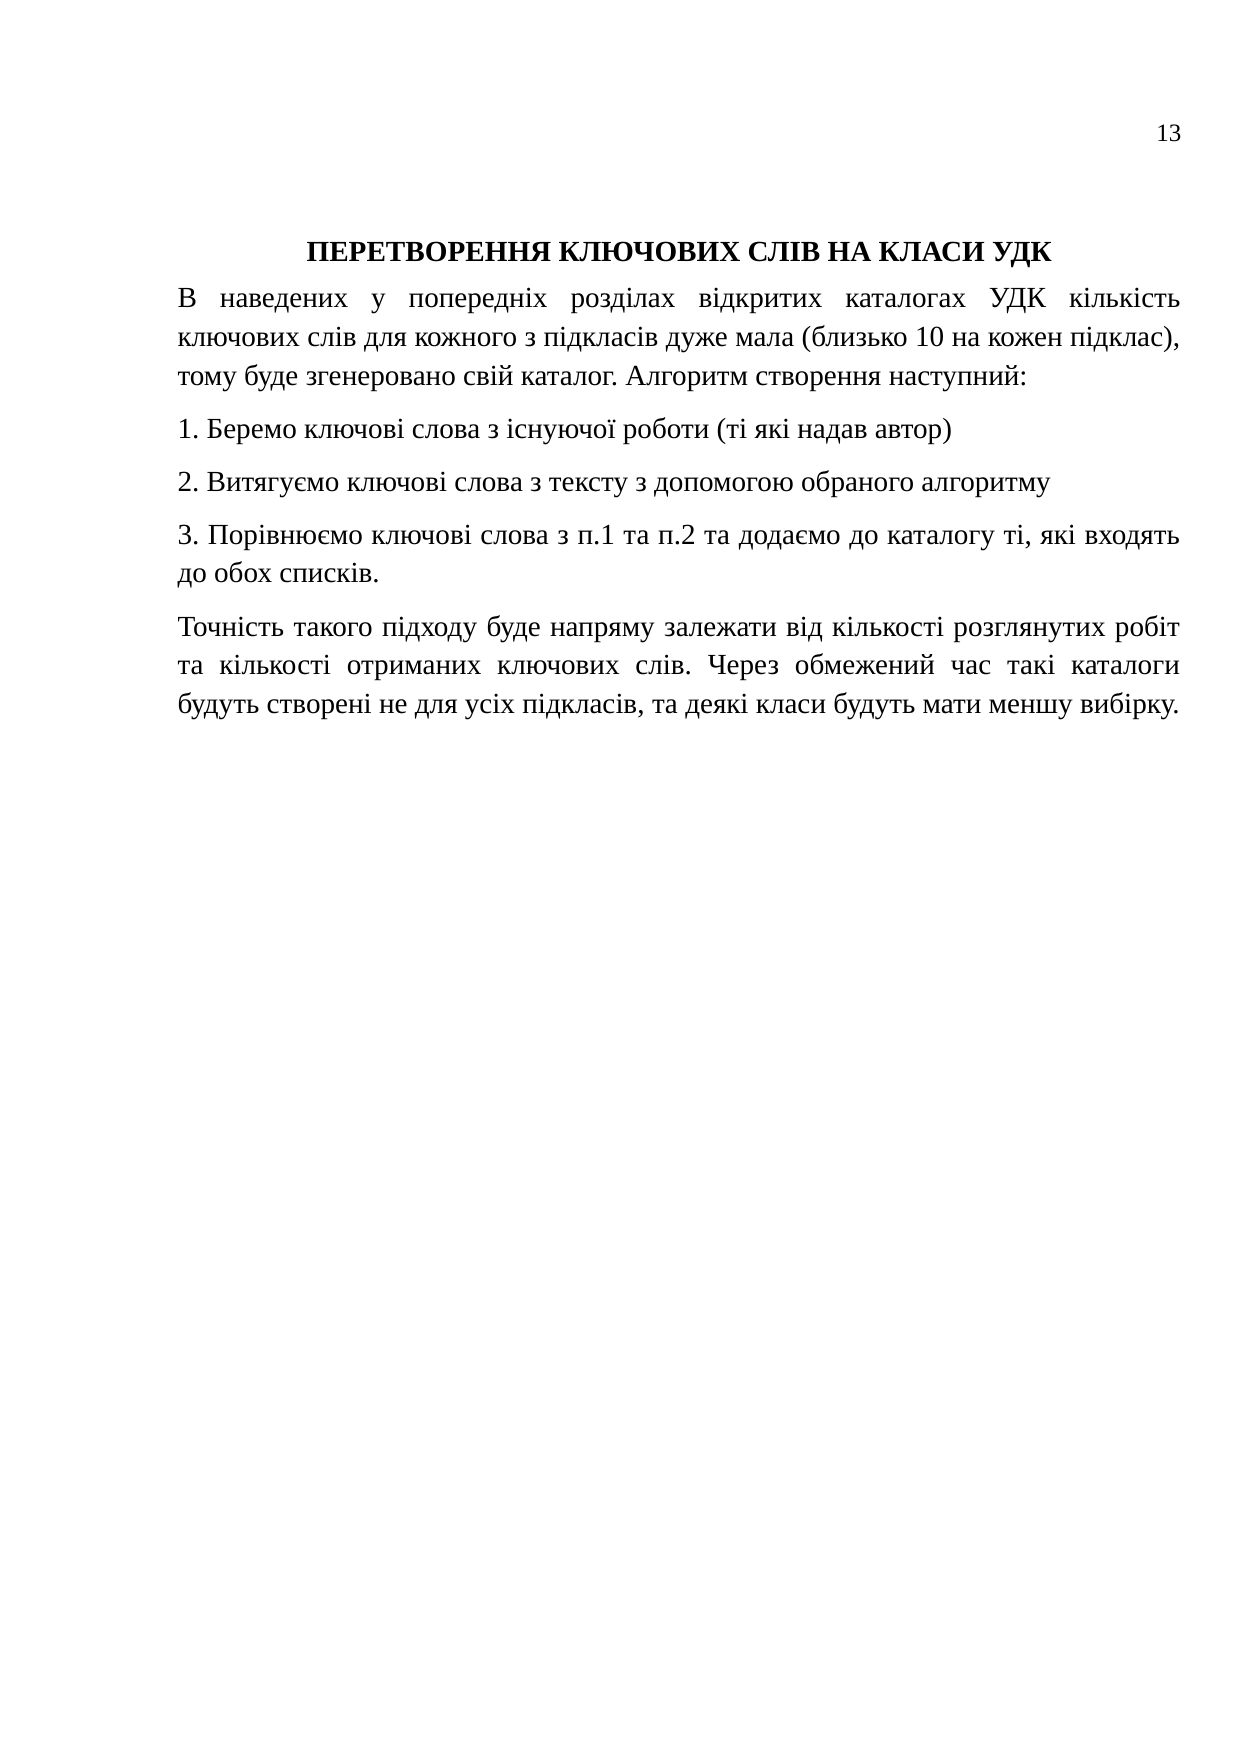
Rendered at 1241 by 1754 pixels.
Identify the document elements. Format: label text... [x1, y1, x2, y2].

text В наведених у попередніх розділах відкритих каталогах УДК кількість ключових слів для кожного з підкласів дуже мала (близько 10 на кожен підклас), тому буде згенеровано свій каталог. Алгоритм створення наступний: [177, 281, 1181, 391]
text 3. Порівнюємо ключові слова з п.1 та п.2 та додаємо до каталогу ті, які входять до обох списків. [177, 517, 1181, 589]
text Точність такого підходу буде напряму залежати від кількості розглянутих робіт та кількості отриманих ключових слів. Через обмежений час такі каталоги будуть створені не для усіх підкласів, та деякі класи будуть мати меншу вибірку. [177, 609, 1181, 719]
text 2. Витягуємо ключові слова з тексту з допомогою обраного алгоритму [177, 464, 1181, 497]
text 1. Беремо ключові слова з існуючої роботи (ті які надав автор) [177, 411, 1181, 444]
subtitle ПЕРЕТВОРЕННЯ КЛЮЧОВИХ СЛІВ НА КЛАСИ УДК [177, 234, 1181, 268]
